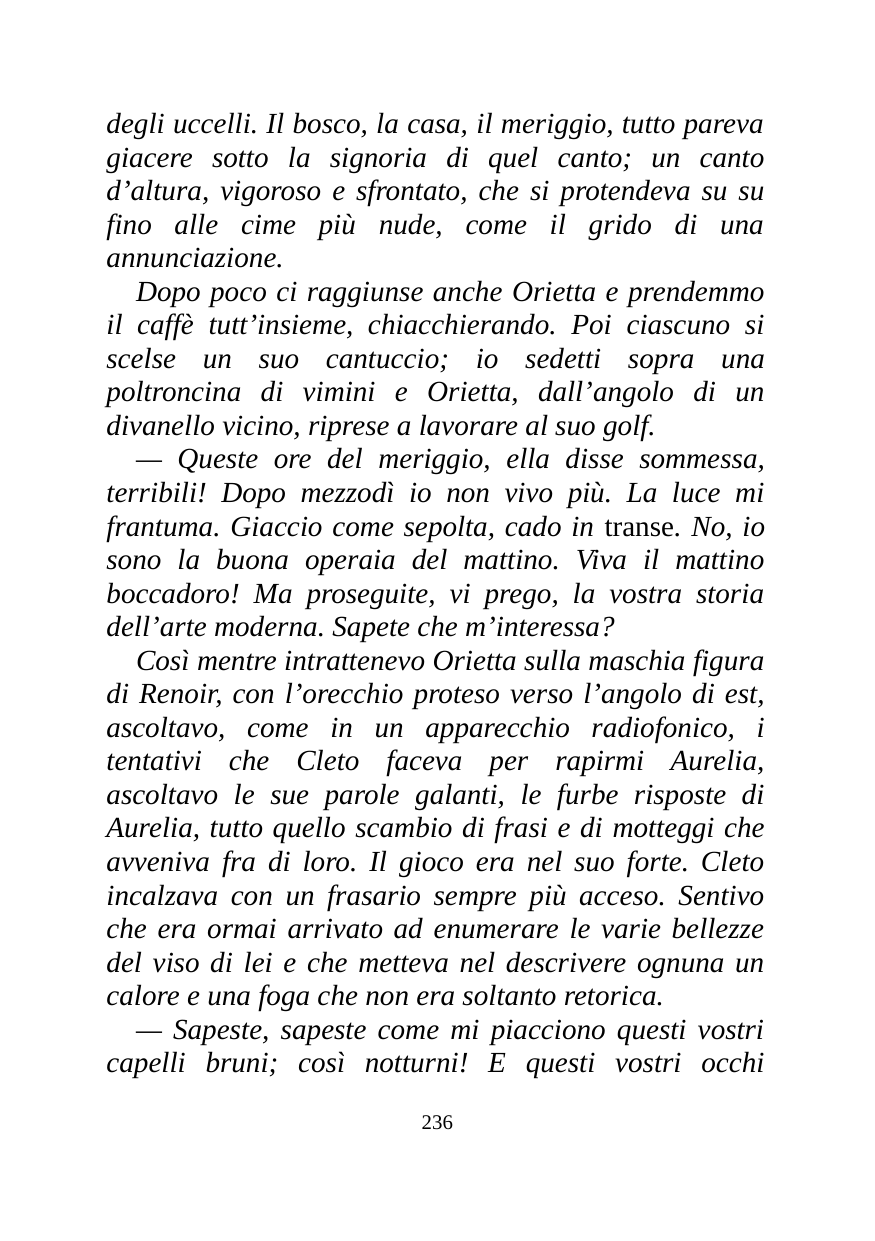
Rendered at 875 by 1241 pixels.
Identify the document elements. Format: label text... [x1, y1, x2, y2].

text degli uccelli. Il bosco, la casa, il meriggio, tutto pareva giacere sotto la signoria di quel canto; un canto d’altura, vigoroso e sfrontato, che si protendeva su su fino alle cime più nude, come il grido di una annunciazione. [106, 106, 768, 274]
text Così mentre intrattenevo Orietta sulla maschia figura di Renoir, con l’orecchio proteso verso l’angolo di est, ascoltavo, come in un apparecchio radiofonico, i tentativi che Cleto faceva per rapirmi Aurelia, ascoltavo le sue parole galanti, le furbe risposte di Aurelia, tutto quello scambio di frasi e di motteggi che avveniva fra di loro. Il gioco era nel suo forte. Cleto incalzava con un frasario sempre più acceso. Sentivo che era ormai arrivato ad enumerare le varie bellezze del viso di lei e che metteva nel descrivere ognuna un calore e una foga che non era soltanto retorica. [106, 643, 768, 1012]
text — Queste ore del meriggio, ella disse sommessa, terribili! Dopo mezzodì io non vivo più. La luce mi frantuma. Giaccio come sepolta, cado in transe. No, io sono la buona operaia del mattino. Viva il mattino boccadoro! Ma proseguite, vi prego, la vostra storia dell’arte moderna. Sapete che m’interessa? [106, 442, 768, 643]
text Dopo poco ci raggiunse anche Orietta e prendemmo il caffè tutt’insieme, chiacchierando. Poi ciascuno si scelse un suo cantuccio; io sedetti sopra una poltroncina di vimini e Orietta, dall’angolo di un divanello vicino, riprese a lavorare al suo golf. [106, 274, 768, 442]
text — Sapeste, sapeste come mi piacciono questi vostri capelli bruni; così notturni! E questi vostri occhi [106, 1012, 768, 1079]
